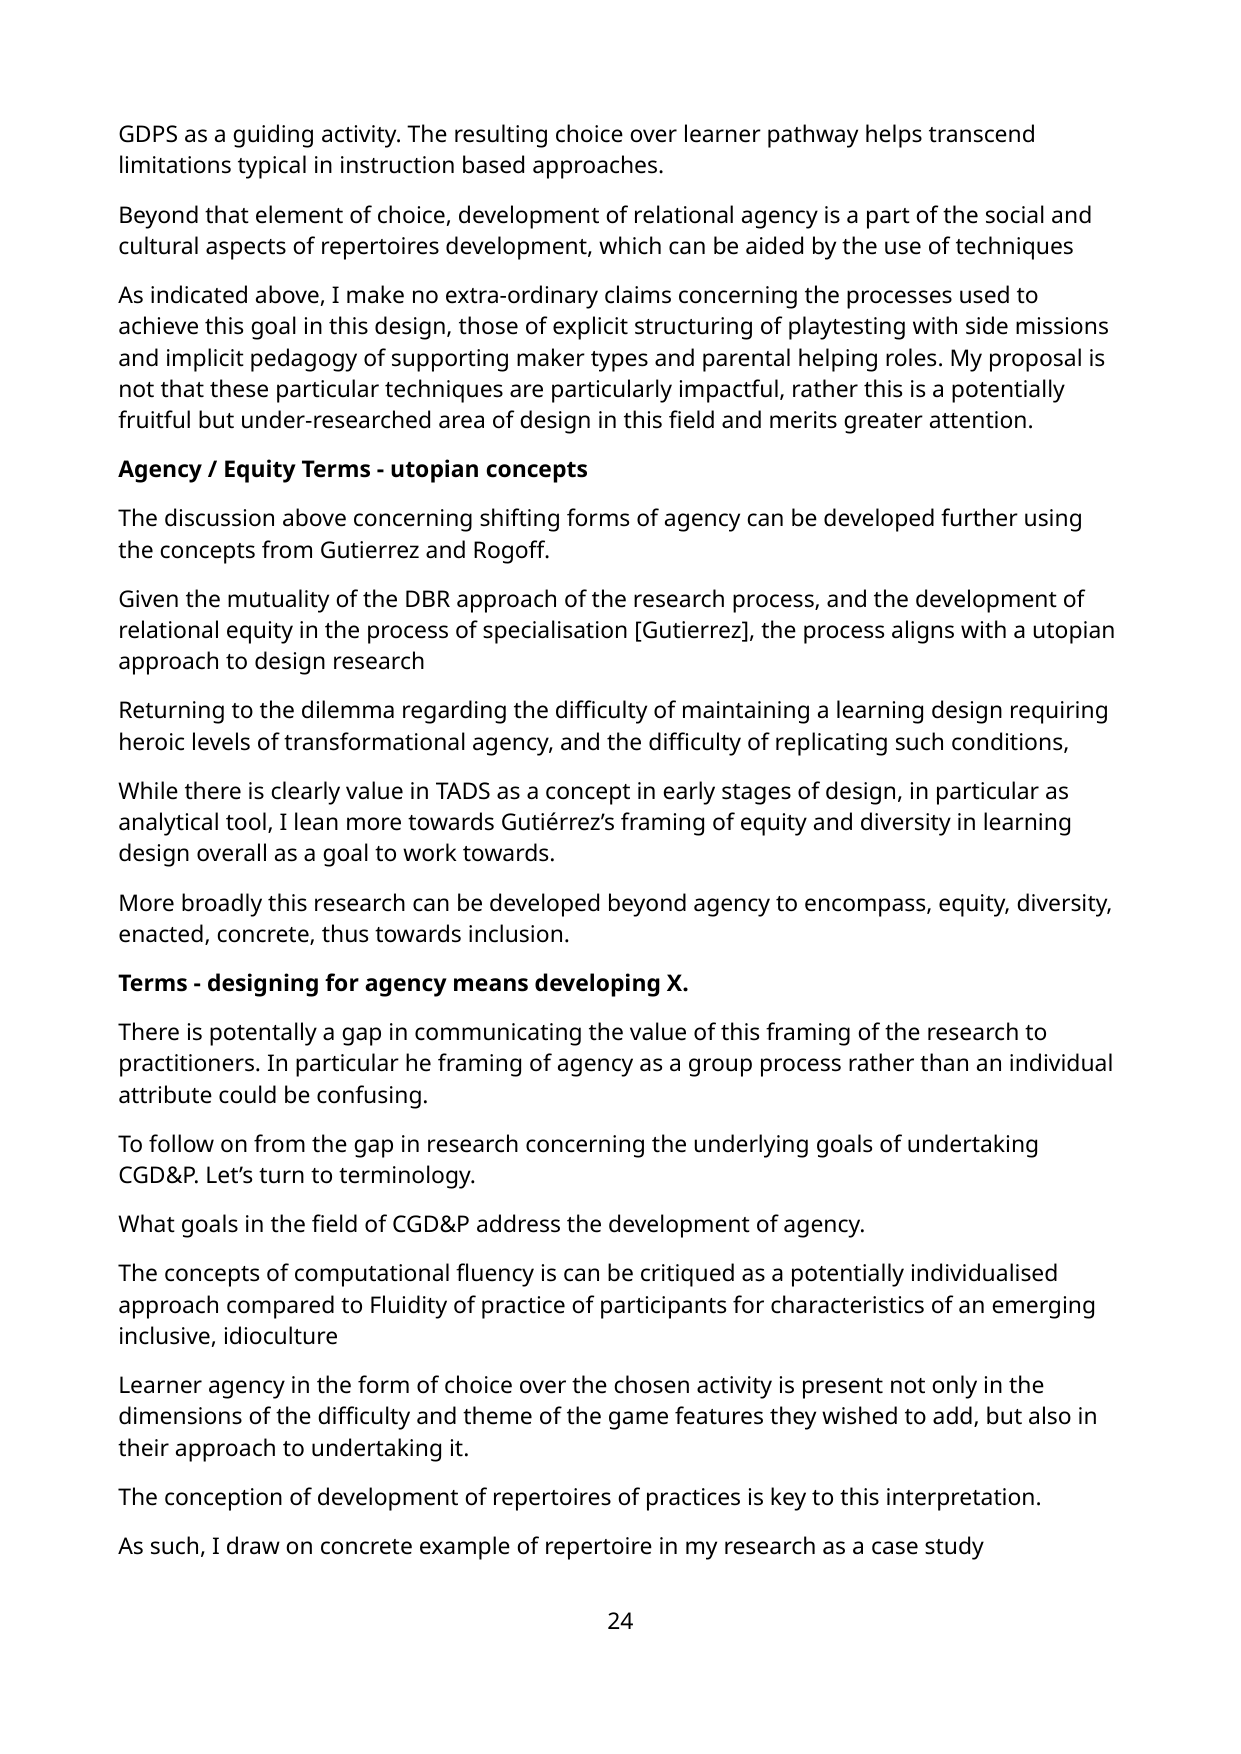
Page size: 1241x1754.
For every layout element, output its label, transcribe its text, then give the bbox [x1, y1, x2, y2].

text More broadly this research can be developed beyond agency to encompass, equity, diversity, enacted, concrete, thus towards inclusion. [118, 886, 1122, 949]
text The discussion above concerning shifting forms of agency can be developed further using the concepts from Gutierrez and Rogoff. [118, 502, 1122, 565]
text The concepts of computational fluency is can be critiqued as a potentially individualised approach compared to Fluidity of practice of participants for characteristics of an emerging inclusive, idioculture [118, 1257, 1122, 1351]
text While there is clearly value in TADS as a concept in early stages of design, in particular as analytical tool, I lean more towards Gutiérrez’s framing of equity and diversity in learning design overall as a goal to work towards. [118, 775, 1122, 868]
text Agency / Equity Terms - utopian concepts [118, 453, 1122, 484]
text To follow on from the gap in research concerning the underlying goals of undertaking CGD&P. Let’s turn to terminology. [118, 1128, 1122, 1190]
text There is potentally a gap in communicating the value of this framing of the research to practitioners. In particular he framing of agency as a group process rather than an individual attribute could be confusing. [118, 1016, 1122, 1110]
text Terms - designing for agency means developing X. [118, 967, 1122, 998]
text Learner agency in the form of choice over the chosen activity is present not only in the dimensions of the difficulty and theme of the game features they wished to add, but also in their approach to undertaking it. [118, 1369, 1122, 1463]
text Beyond that element of choice, development of relational agency is a part of the social and cultural aspects of repertoires development, which can be aided by the use of techniques [118, 198, 1122, 261]
text What goals in the field of CGD&P address the development of agency. [118, 1208, 1122, 1239]
text GDPS as a guiding activity. The resulting choice over learner pathway helps transcend limitations typical in instruction based approaches. [118, 118, 1122, 181]
text Given the mutuality of the DBR approach of the research process, and the development of relational equity in the process of specialisation [Gutierrez], the process aligns with a utopian approach to design research [118, 583, 1122, 676]
text Returning to the dilemma regarding the difficulty of maintaining a learning design requiring heroic levels of transformational agency, and the difficulty of replicating such conditions, [118, 694, 1122, 757]
text As indicated above, I make no extra-ordinary claims concerning the processes used to achieve this goal in this design, those of explicit structuring of playtesting with side missions and implicit pedagogy of supporting maker types and parental helping roles. My proposal is not that these particular techniques are particularly impactful, rather this is a potentially fruitful but under-researched area of design in this field and merits greater attention. [118, 279, 1122, 435]
text The conception of development of repertoires of practices is key to this interpretation. [118, 1481, 1122, 1512]
text As such, I draw on concrete example of repertoire in my research as a case study [118, 1530, 1122, 1561]
